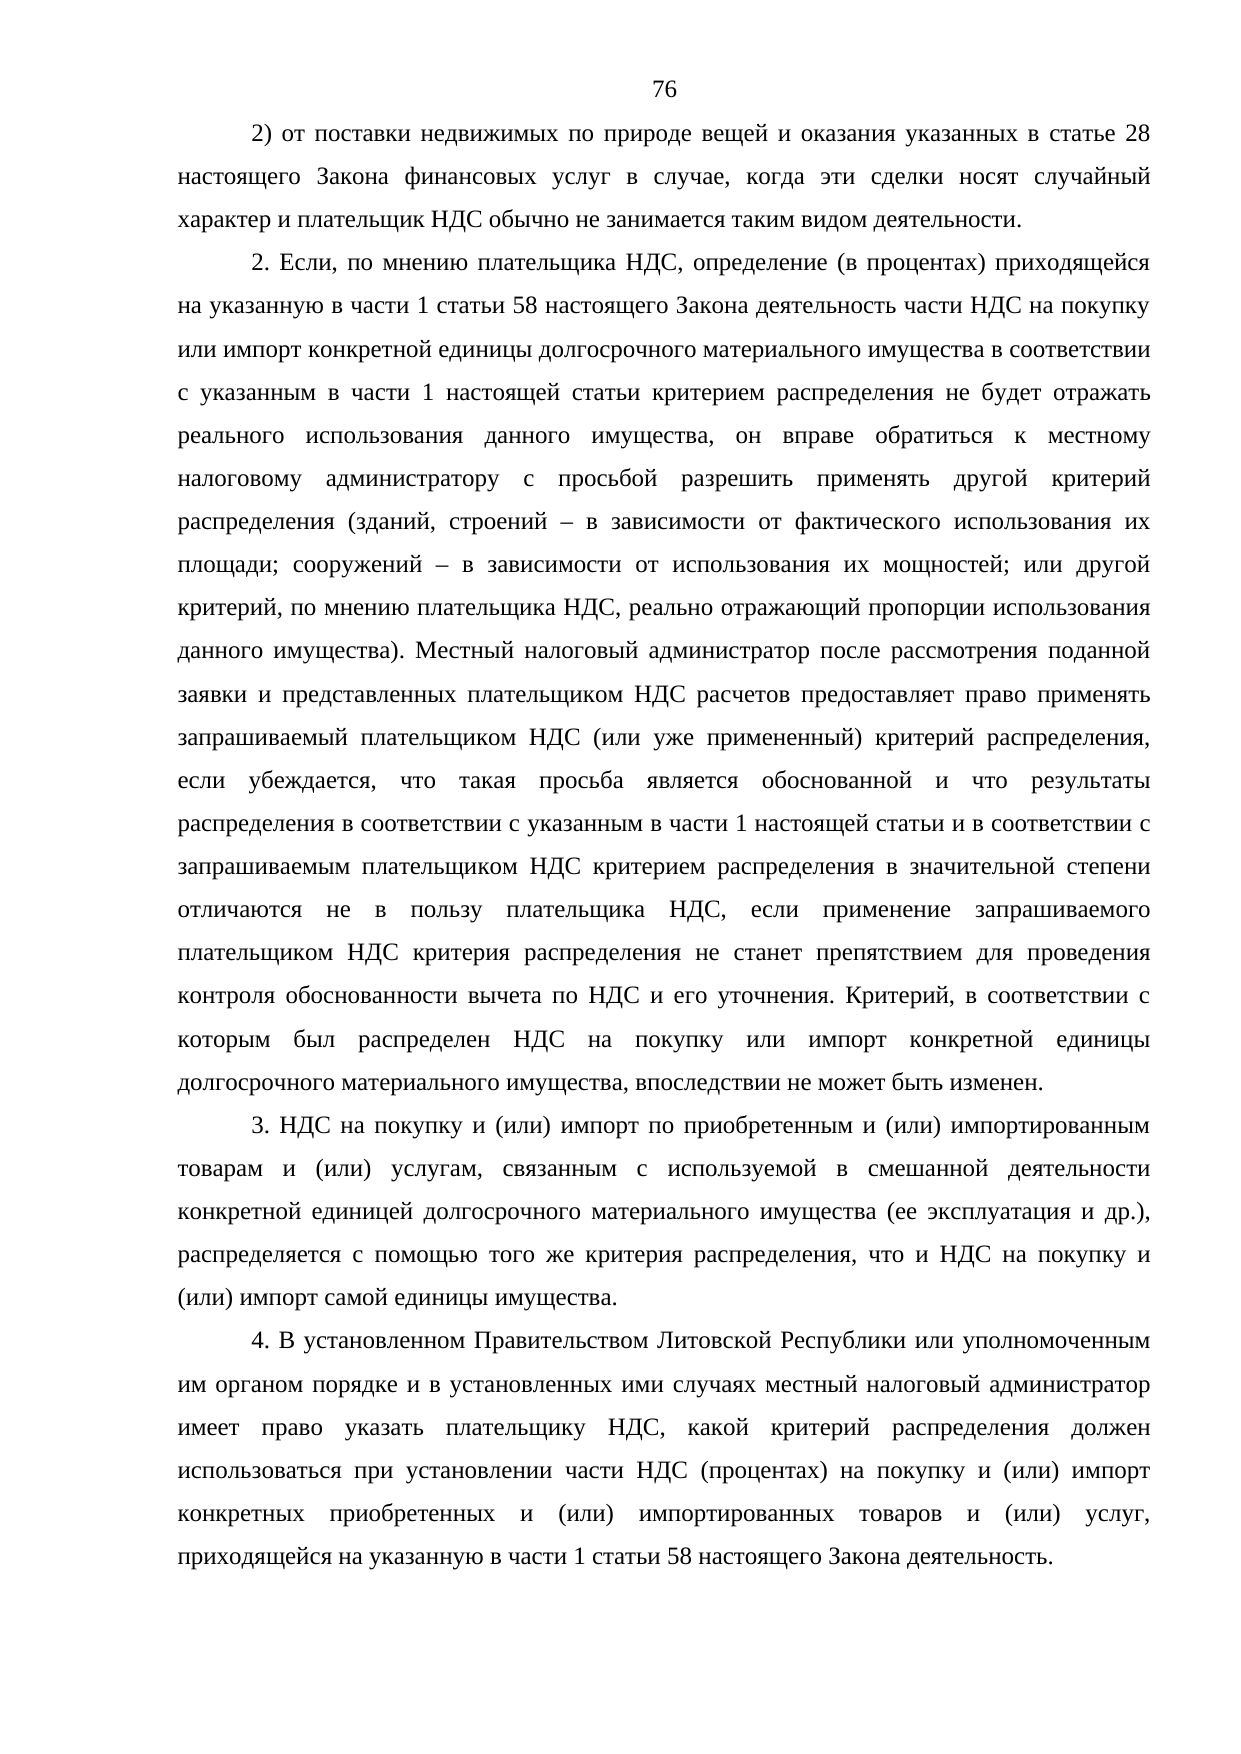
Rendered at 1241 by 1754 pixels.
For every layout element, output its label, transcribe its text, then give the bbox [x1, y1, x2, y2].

text 2) от поставки недвижимых по природе вещей и оказания указанных в статье 28 настоящего Закона финансовых услуг в случае, когда эти сделки носят случайный характер и плательщик НДС обычно не занимается таким видом деятельности. [177, 118, 1152, 233]
text 2. Если, по мнению плательщика НДС, определение (в процентах) приходящейся на указанную в части 1 статьи 58 настоящего Закона деятельность части НДС на покупку или импорт конкретной единицы долгосрочного материального имущества в соответствии с указанным в части 1 настоящей статьи критерием распределения не будет отражать реального использования данного имущества, он вправе обратиться к местному налоговому администратору с просьбой разрешить применять другой критерий распределения (зданий, строений – в зависимости от фактического использования их площади; сооружений – в зависимости от использования их мощностей; или другой критерий, по мнению плательщика НДС, реально отражающий пропорции использования данного имущества). Местный налоговый администратор после рассмотрения поданной заявки и представленных плательщиком НДС расчетов предоставляет право применять запрашиваемый плательщиком НДС (или уже примененный) критерий распределения, если убеждается, что такая просьба является обоснованной и что результаты распределения в соответствии с указанным в части 1 настоящей статьи и в соответствии с запрашиваемым плательщиком НДС критерием распределения в значительной степени отличаются не в пользу плательщика НДС, если применение запрашиваемого плательщиком НДС критерия распределения не станет препятствием для проведения контроля обоснованности вычета по НДС и его уточнения. Критерий, в соответствии с которым был распределен НДС на покупку или импорт конкретной единицы долгосрочного материального имущества, впоследствии не может быть изменен. [177, 247, 1152, 1096]
text 3. НДС на покупку и (или) импорт по приобретенным и (или) импортированным товарам и (или) услугам, связанным с используемой в смешанной деятельности конкретной единицей долгосрочного материального имущества (ее эксплуатация и др.), распределяется с помощью того же критерия распределения, что и НДС на покупку и (или) импорт самой единицы имущества. [177, 1110, 1152, 1311]
text 4. В установленном Правительством Литовской Республики или уполномоченным им органом порядке и в установленных ими случаях местный налоговый администратор имеет право указать плательщику НДС, какой критерий распределения должен использоваться при установлении части НДС (процентах) на покупку и (или) импорт конкретных приобретенных и (или) импортированных товаров и (или) услуг, приходящейся на указанную в части 1 статьи 58 настоящего Закона деятельность. [177, 1326, 1152, 1570]
